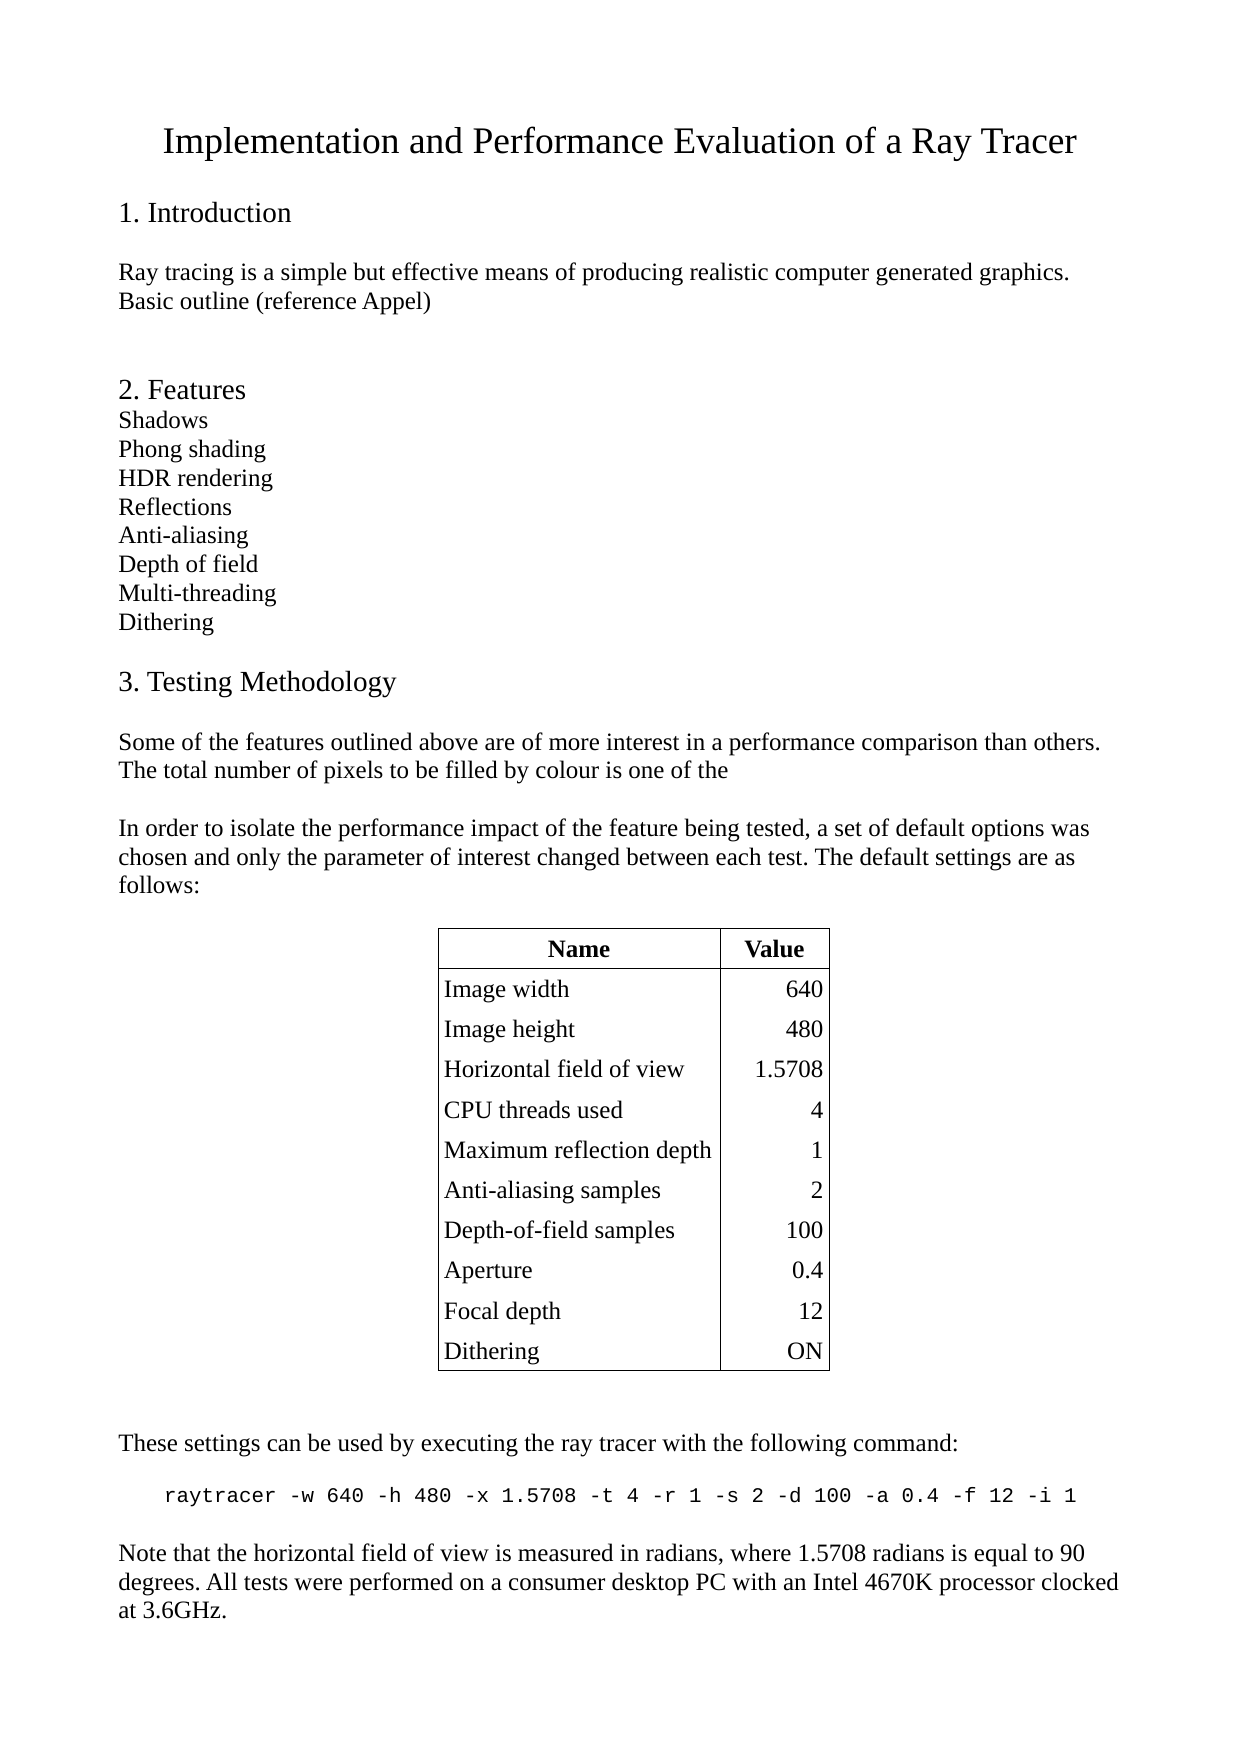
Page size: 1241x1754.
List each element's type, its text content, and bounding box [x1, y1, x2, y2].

table_cell Depth-of-field samples [439, 1210, 720, 1250]
text Dithering [118, 607, 1122, 636]
table_cell 4 [721, 1089, 829, 1129]
table_header Value [721, 929, 829, 968]
table_cell Image width [439, 969, 720, 1008]
text HDR rendering [118, 463, 1122, 492]
table_cell CPU threads used [439, 1089, 720, 1129]
text 2. Features [118, 372, 1122, 406]
text Shadows [118, 406, 1122, 434]
text Anti-aliasing [118, 521, 1122, 549]
table_cell Dithering [439, 1330, 720, 1370]
text Basic outline (reference Appel) [118, 286, 1122, 314]
table_cell 100 [721, 1210, 829, 1250]
table_cell 480 [721, 1009, 829, 1049]
text Reflections [118, 492, 1122, 521]
table_cell Horizontal field of view [439, 1049, 720, 1089]
text Multi-threading [118, 578, 1122, 607]
text In order to isolate the performance impact of the feature being tested, a set of default options was chosen and only the parameter of interest changed between each test. The default settings are as follows: [118, 813, 1122, 899]
table_cell 12 [721, 1290, 829, 1330]
text 3. Testing Methodology [118, 664, 1122, 698]
table_header Name [439, 929, 720, 968]
table_cell 0.4 [721, 1250, 829, 1290]
text Some of the features outlined above are of more interest in a performance comparison than others. The total number of pixels to be filled by colour is one of the [118, 727, 1122, 784]
text These settings can be used by executing the ray tracer with the following command: [118, 1428, 1122, 1457]
table_cell 1.5708 [721, 1049, 829, 1089]
table_cell 640 [721, 969, 829, 1008]
table_cell Image height [439, 1009, 720, 1049]
table_cell 2 [721, 1169, 829, 1209]
table_cell Maximum reflection depth [439, 1129, 720, 1169]
text Depth of field [118, 549, 1122, 578]
table_cell ON [721, 1330, 829, 1370]
table_cell Focal depth [439, 1290, 720, 1330]
text Ray tracing is a simple but effective means of producing realistic computer generated graphics. [118, 257, 1122, 286]
text Note that the horizontal field of view is measured in radians, where 1.5708 radians is equal to 90 degrees. All tests were performed on a consumer desktop PC with an Intel 4670K processor clocked at 3.6GHz. [118, 1538, 1122, 1624]
table_cell Aperture [439, 1250, 720, 1290]
text raytracer -w 640 -h 480 -x 1.5708 -t 4 -r 1 -s 2 -d 100 -a 0.4 -f 12 -i 1 [118, 1486, 1122, 1509]
text 1. Introduction [118, 195, 1122, 228]
table_cell 1 [721, 1129, 829, 1169]
text Phong shading [118, 434, 1122, 463]
table_cell Anti-aliasing samples [439, 1169, 720, 1209]
text Implementation and Performance Evaluation of a Ray Tracer [118, 118, 1122, 161]
